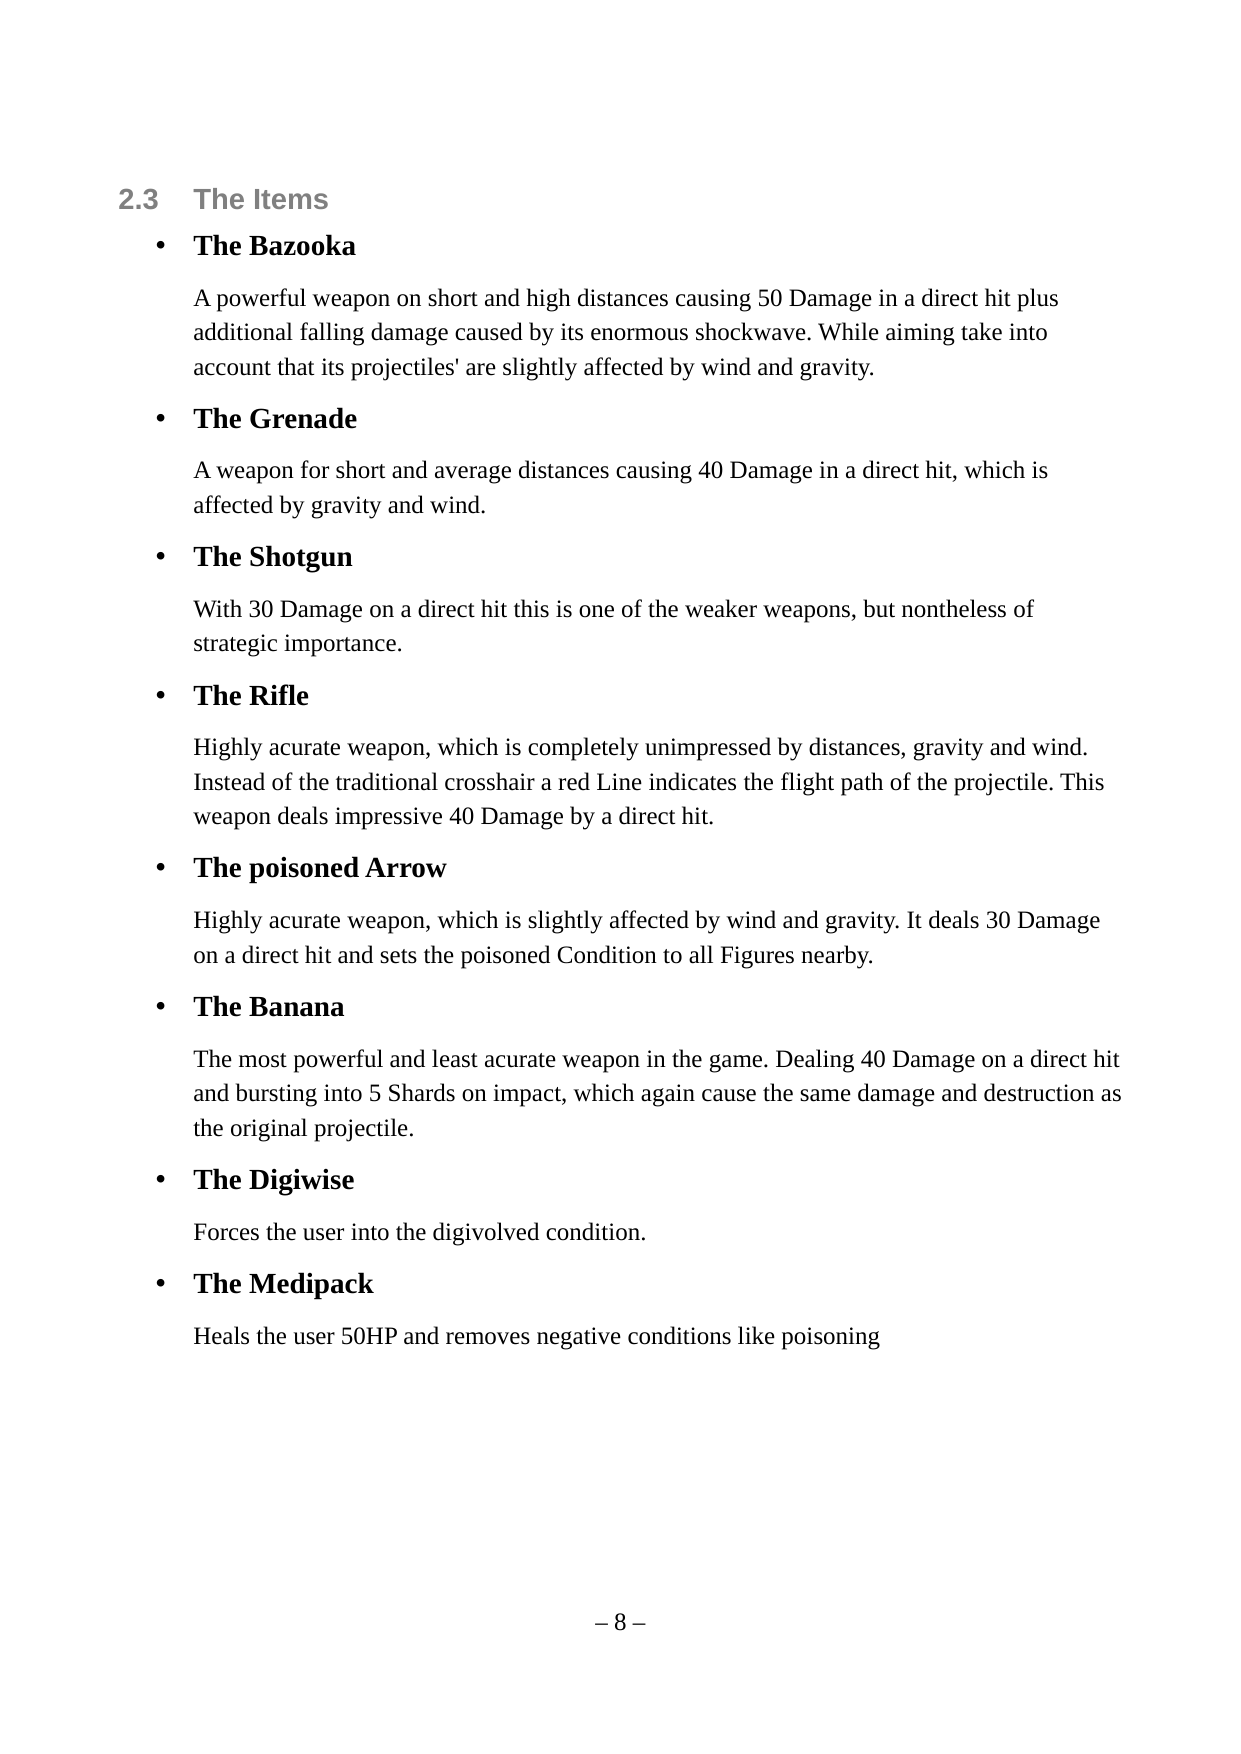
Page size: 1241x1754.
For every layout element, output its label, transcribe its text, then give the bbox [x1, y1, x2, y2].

subtitle The Items [118, 182, 1122, 215]
list Heals the user 50HP and removes negative conditions like poisoning [156, 1321, 1122, 1349]
list The Banana [156, 989, 1122, 1023]
list A powerful weapon on short and high distances causing 50 Damage in a direct hit plus additional falling damage caused by its enormous shockwave. While aiming take into account that its projectiles' are slightly affected by wind and gravity. [156, 283, 1122, 380]
list Highly acurate weapon, which is slightly affected by wind and gravity. It deals 30 Damage on a direct hit and sets the poisoned Condition to all Figures nearby. [156, 905, 1122, 969]
list The Bazooka [156, 228, 1122, 261]
list The most powerful and least acurate weapon in the game. Dealing 40 Damage on a direct hit and bursting into 5 Shards on impact, which again cause the same damage and destruction as the original projectile. [156, 1044, 1122, 1142]
list Forces the user into the digivolved condition. [156, 1217, 1122, 1246]
list The Shotgun [156, 539, 1122, 573]
list The Rifle [156, 678, 1122, 711]
list Highly acurate weapon, which is completely unimpressed by distances, gravity and wind. Instead of the traditional crosshair a red Line indicates the flight path of the projectile. This weapon deals impressive 40 Damage by a direct hit. [156, 732, 1122, 830]
list With 30 Damage on a direct hit this is one of the weaker weapons, but nontheless of strategic importance. [156, 594, 1122, 657]
list The Grenade [156, 401, 1122, 434]
list The Medipack [156, 1266, 1122, 1299]
list A weapon for short and average distances causing 40 Damage in a direct hit, which is affected by gravity and wind. [156, 456, 1122, 519]
list The Digiwise [156, 1162, 1122, 1196]
list The poisoned Arrow [156, 851, 1122, 884]
